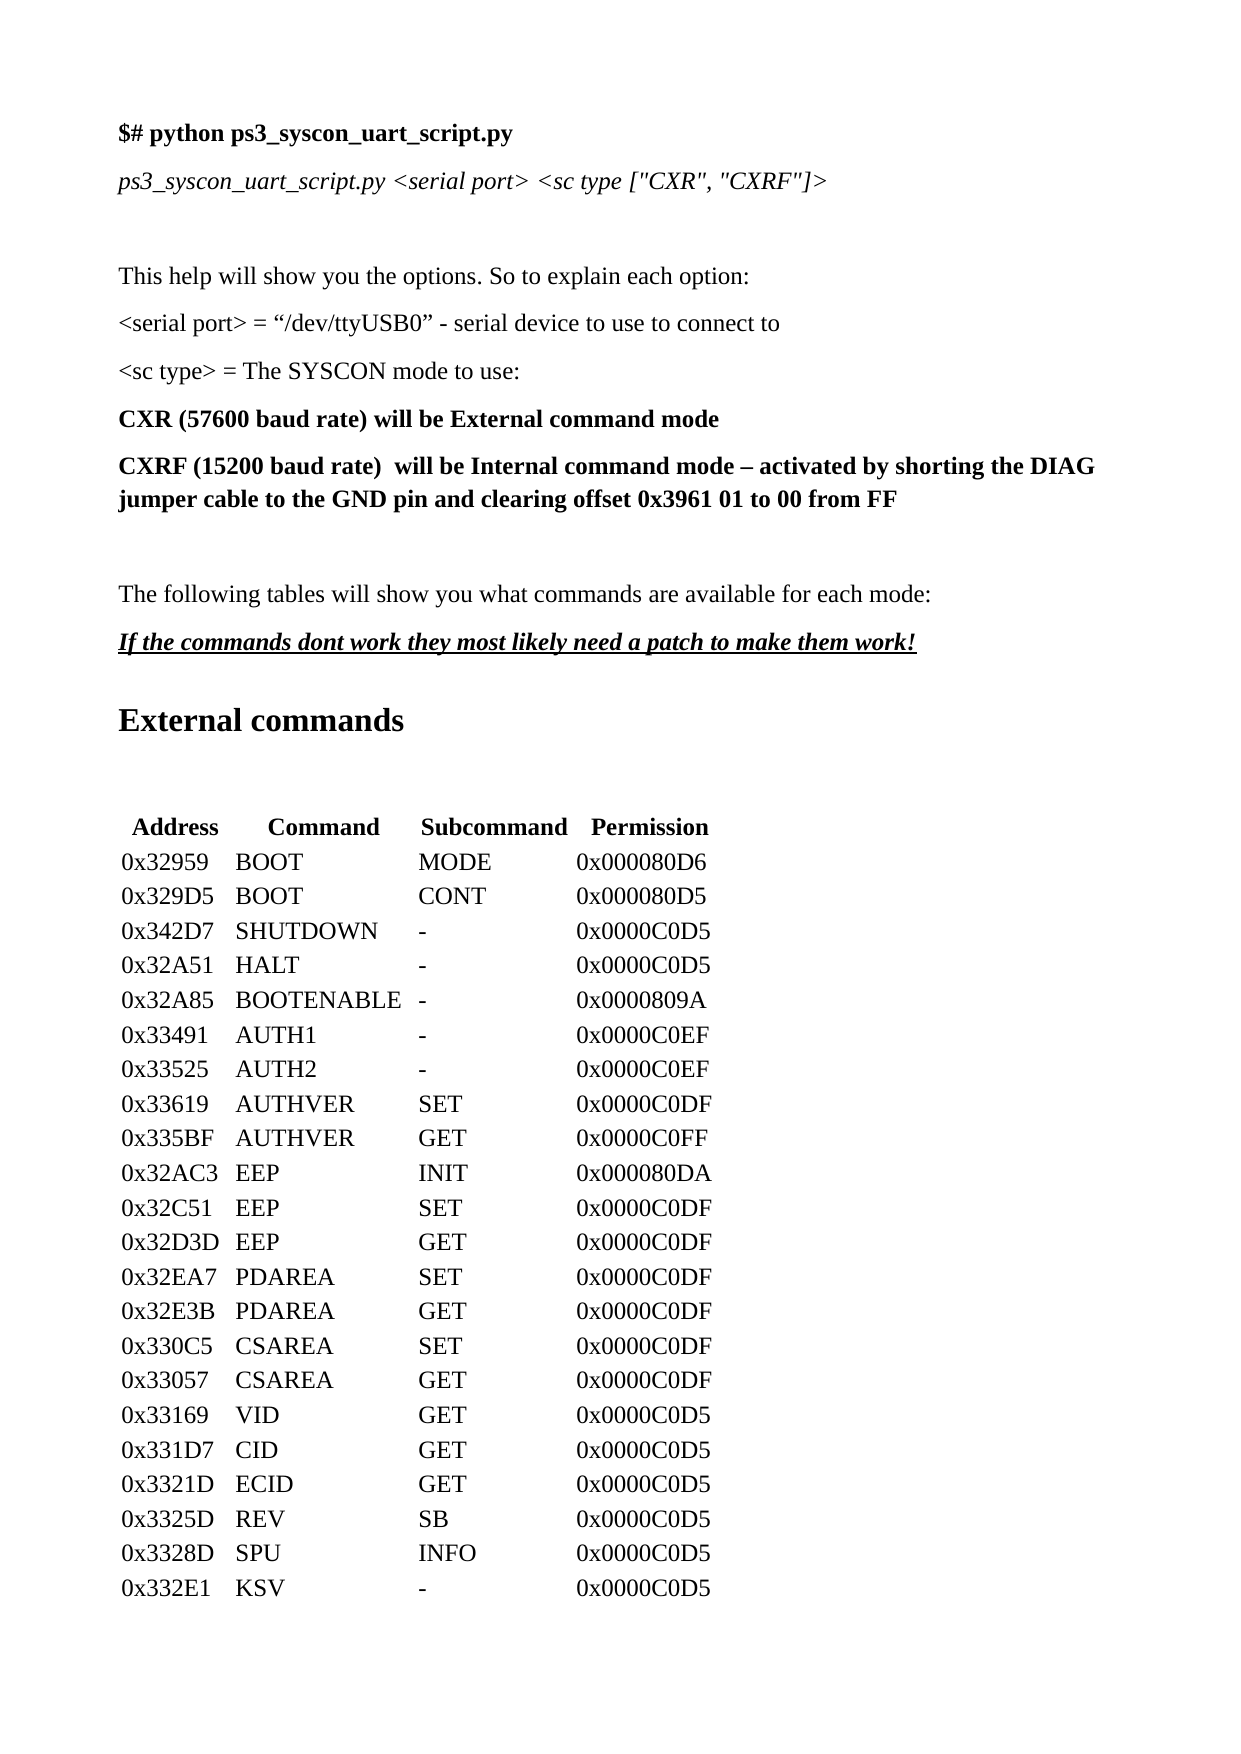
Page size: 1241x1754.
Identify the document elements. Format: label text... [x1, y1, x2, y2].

subtitle External commands [118, 700, 1122, 738]
table_cell CSAREA [232, 1328, 415, 1363]
table_cell - [415, 948, 573, 982]
table_cell GET [415, 1224, 573, 1259]
table_cell 0x0000C0D5 [573, 1536, 733, 1570]
table_cell 0x32A51 [118, 948, 232, 982]
table_cell 0x32AC3 [118, 1155, 232, 1190]
table_cell 0x0000C0DF [573, 1190, 733, 1224]
table_cell GET [415, 1121, 573, 1155]
table_cell HALT [232, 948, 415, 982]
text ps3_syscon_uart_script.py <serial port> <sc type ["CXR", "CXRF"]> [118, 166, 1122, 194]
table_cell 0x0000C0DF [573, 1086, 733, 1121]
table_cell AUTHVER [232, 1121, 415, 1155]
table_cell BOOTENABLE [232, 982, 415, 1017]
table_cell GET [415, 1397, 573, 1432]
table_cell SPU [232, 1536, 415, 1570]
table_cell - [415, 1570, 573, 1605]
table_cell GET [415, 1466, 573, 1501]
table_cell SET [415, 1190, 573, 1224]
table_cell 0x0000C0D5 [573, 1466, 733, 1501]
table_cell 0x331D7 [118, 1432, 232, 1466]
table_cell 0x32E3B [118, 1294, 232, 1328]
table_cell 0x32959 [118, 844, 232, 878]
text If the commands dont work they most likely need a patch to make them work! [118, 627, 1122, 656]
text <serial port> = “/dev/ttyUSB0” - serial device to use to connect to [118, 308, 1122, 337]
table_cell 0x0000809A [573, 982, 733, 1017]
table_cell 0x000080DA [573, 1155, 733, 1190]
table_cell 0x000080D6 [573, 844, 733, 878]
table_cell 0x33169 [118, 1397, 232, 1432]
table_header Address [118, 809, 232, 844]
text This help will show you the options. So to explain each option: [118, 261, 1122, 290]
table_cell 0x342D7 [118, 913, 232, 948]
text CXRF (15200 baud rate) will be Internal command mode – activated by shorting the DIAG jumper cable to the GND pin and clearing offset 0x3961 01 to 00 from FF [118, 451, 1122, 513]
table_cell INFO [415, 1536, 573, 1570]
table_cell 0x3328D [118, 1536, 232, 1570]
table_cell 0x335BF [118, 1121, 232, 1155]
table_cell 0x32C51 [118, 1190, 232, 1224]
table_cell 0x32D3D [118, 1224, 232, 1259]
table_cell - [415, 1017, 573, 1051]
table_cell 0x32A85 [118, 982, 232, 1017]
table_cell 0x0000C0D5 [573, 948, 733, 982]
table_cell 0x0000C0DF [573, 1224, 733, 1259]
table_cell - [415, 982, 573, 1017]
table_cell 0x0000C0DF [573, 1259, 733, 1293]
table_cell 0x0000C0D5 [573, 1397, 733, 1432]
table_cell 0x3325D [118, 1501, 232, 1536]
table_cell 0x33491 [118, 1017, 232, 1051]
table_cell - [415, 1051, 573, 1086]
text $# python ps3_syscon_uart_script.py [118, 118, 1122, 147]
table_cell KSV [232, 1570, 415, 1605]
table_cell 0x332E1 [118, 1570, 232, 1605]
table_cell 0x32EA7 [118, 1259, 232, 1293]
table_cell 0x0000C0EF [573, 1017, 733, 1051]
table_cell 0x329D5 [118, 879, 232, 913]
table_cell 0x0000C0FF [573, 1121, 733, 1155]
text <sc type> = The SYSCON mode to use: [118, 356, 1122, 385]
table_cell SB [415, 1501, 573, 1536]
table_header Permission [573, 809, 733, 844]
table_cell CONT [415, 879, 573, 913]
table_cell SET [415, 1086, 573, 1121]
table_cell 0x0000C0D5 [573, 1570, 733, 1605]
table_cell 0x33619 [118, 1086, 232, 1121]
table_cell 0x33525 [118, 1051, 232, 1086]
table_cell AUTHVER [232, 1086, 415, 1121]
table_cell 0x0000C0DF [573, 1294, 733, 1328]
table_cell REV [232, 1501, 415, 1536]
table_cell 0x0000C0EF [573, 1051, 733, 1086]
table_cell CSAREA [232, 1363, 415, 1397]
table_cell EEP [232, 1224, 415, 1259]
table_cell PDAREA [232, 1294, 415, 1328]
table_cell ECID [232, 1466, 415, 1501]
table_cell 0x0000C0D5 [573, 1501, 733, 1536]
table_cell 0x330C5 [118, 1328, 232, 1363]
table_header Command [232, 809, 415, 844]
text The following tables will show you what commands are available for each mode: [118, 579, 1122, 608]
table_cell 0x3321D [118, 1466, 232, 1501]
table_cell 0x0000C0D5 [573, 1432, 733, 1466]
table_cell PDAREA [232, 1259, 415, 1293]
table_cell VID [232, 1397, 415, 1432]
table_cell BOOT [232, 879, 415, 913]
table_cell GET [415, 1294, 573, 1328]
table_cell SET [415, 1259, 573, 1293]
table_cell 0x0000C0D5 [573, 913, 733, 948]
table_cell MODE [415, 844, 573, 878]
table_cell 0x33057 [118, 1363, 232, 1397]
table_cell SET [415, 1328, 573, 1363]
table_cell - [415, 913, 573, 948]
table_cell GET [415, 1363, 573, 1397]
table_cell AUTH2 [232, 1051, 415, 1086]
table_cell GET [415, 1432, 573, 1466]
table_cell 0x0000C0DF [573, 1328, 733, 1363]
table_cell EEP [232, 1155, 415, 1190]
table_cell BOOT [232, 844, 415, 878]
table_cell EEP [232, 1190, 415, 1224]
table_cell 0x0000C0DF [573, 1363, 733, 1397]
text CXR (57600 baud rate) will be External command mode [118, 404, 1122, 432]
table_cell INIT [415, 1155, 573, 1190]
table_cell 0x000080D5 [573, 879, 733, 913]
table_cell SHUTDOWN [232, 913, 415, 948]
table_cell CID [232, 1432, 415, 1466]
table_header Subcommand [415, 809, 573, 844]
table_cell AUTH1 [232, 1017, 415, 1051]
